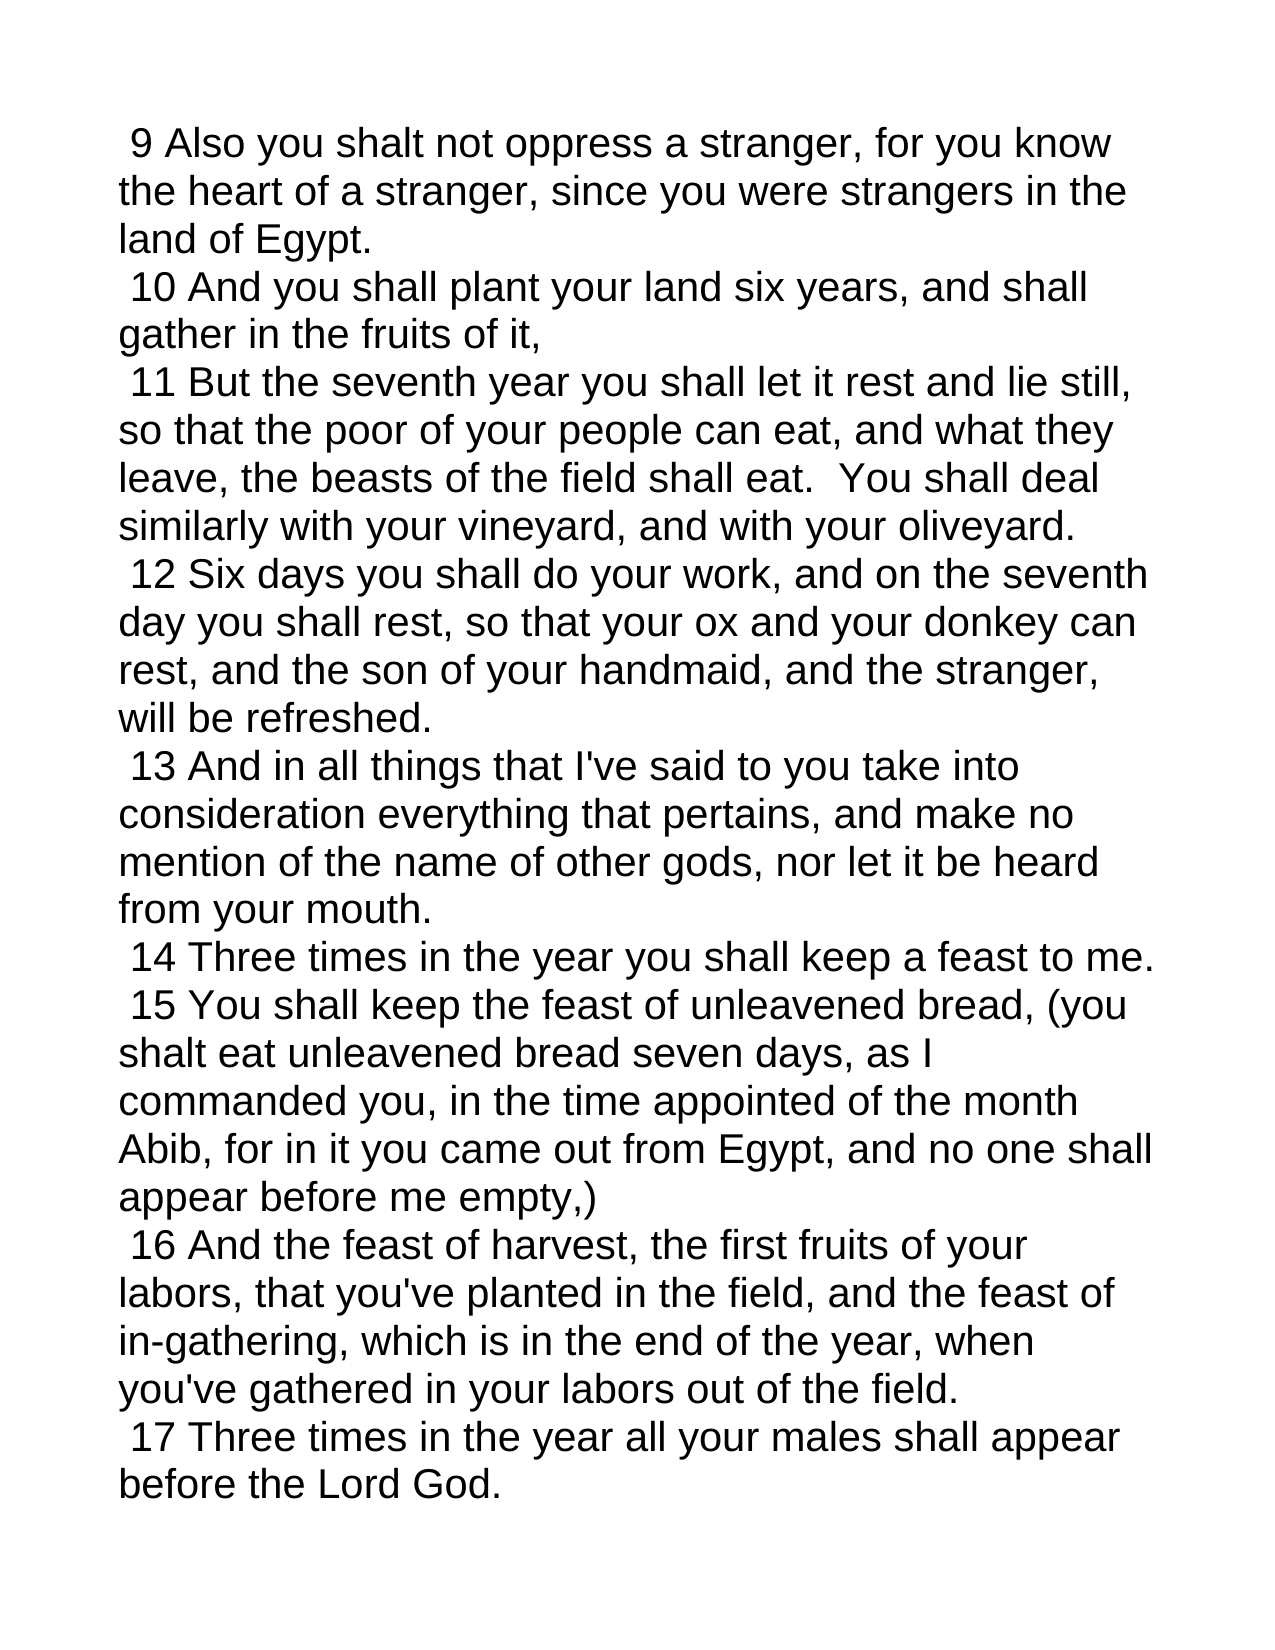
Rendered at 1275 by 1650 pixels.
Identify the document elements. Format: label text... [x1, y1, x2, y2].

text 12 Six days you shall do your work, and on the seventh day you shall rest, so that your ox and your donkey can rest, and the son of your handmaid, and the stranger, will be refreshed. [118, 549, 1157, 741]
text 14 Three times in the year you shall keep a feast to me. [118, 933, 1157, 981]
text 13 And in all things that I've said to you take into consideration everything that pertains, and make no mention of the name of other gods, nor let it be heard from your mouth. [118, 741, 1157, 933]
text 9 Also you shalt not oppress a stranger, for you know the heart of a stranger, since you were strangers in the land of Egypt. [118, 118, 1157, 262]
text 17 Three times in the year all your males shall appear before the Lord God. [118, 1412, 1157, 1508]
text 16 And the feast of harvest, the first fruits of your labors, that you've planted in the field, and the feast of in-gathering, which is in the end of the year, when you've gathered in your labors out of the field. [118, 1220, 1157, 1412]
text 15 You shall keep the feast of unleavened bread, (you shalt eat unleavened bread seven days, as I commanded you, in the time appointed of the month Abib, for in it you came out from Egypt, and no one shall appear before me empty,) [118, 981, 1157, 1220]
text 10 And you shall plant your land six years, and shall gather in the fruits of it, [118, 262, 1157, 358]
text 11 But the seventh year you shall let it rest and lie still, so that the poor of your people can eat, and what they leave, the beasts of the field shall eat. You shall deal similarly with your vineyard, and with your oliveyard. [118, 358, 1157, 549]
